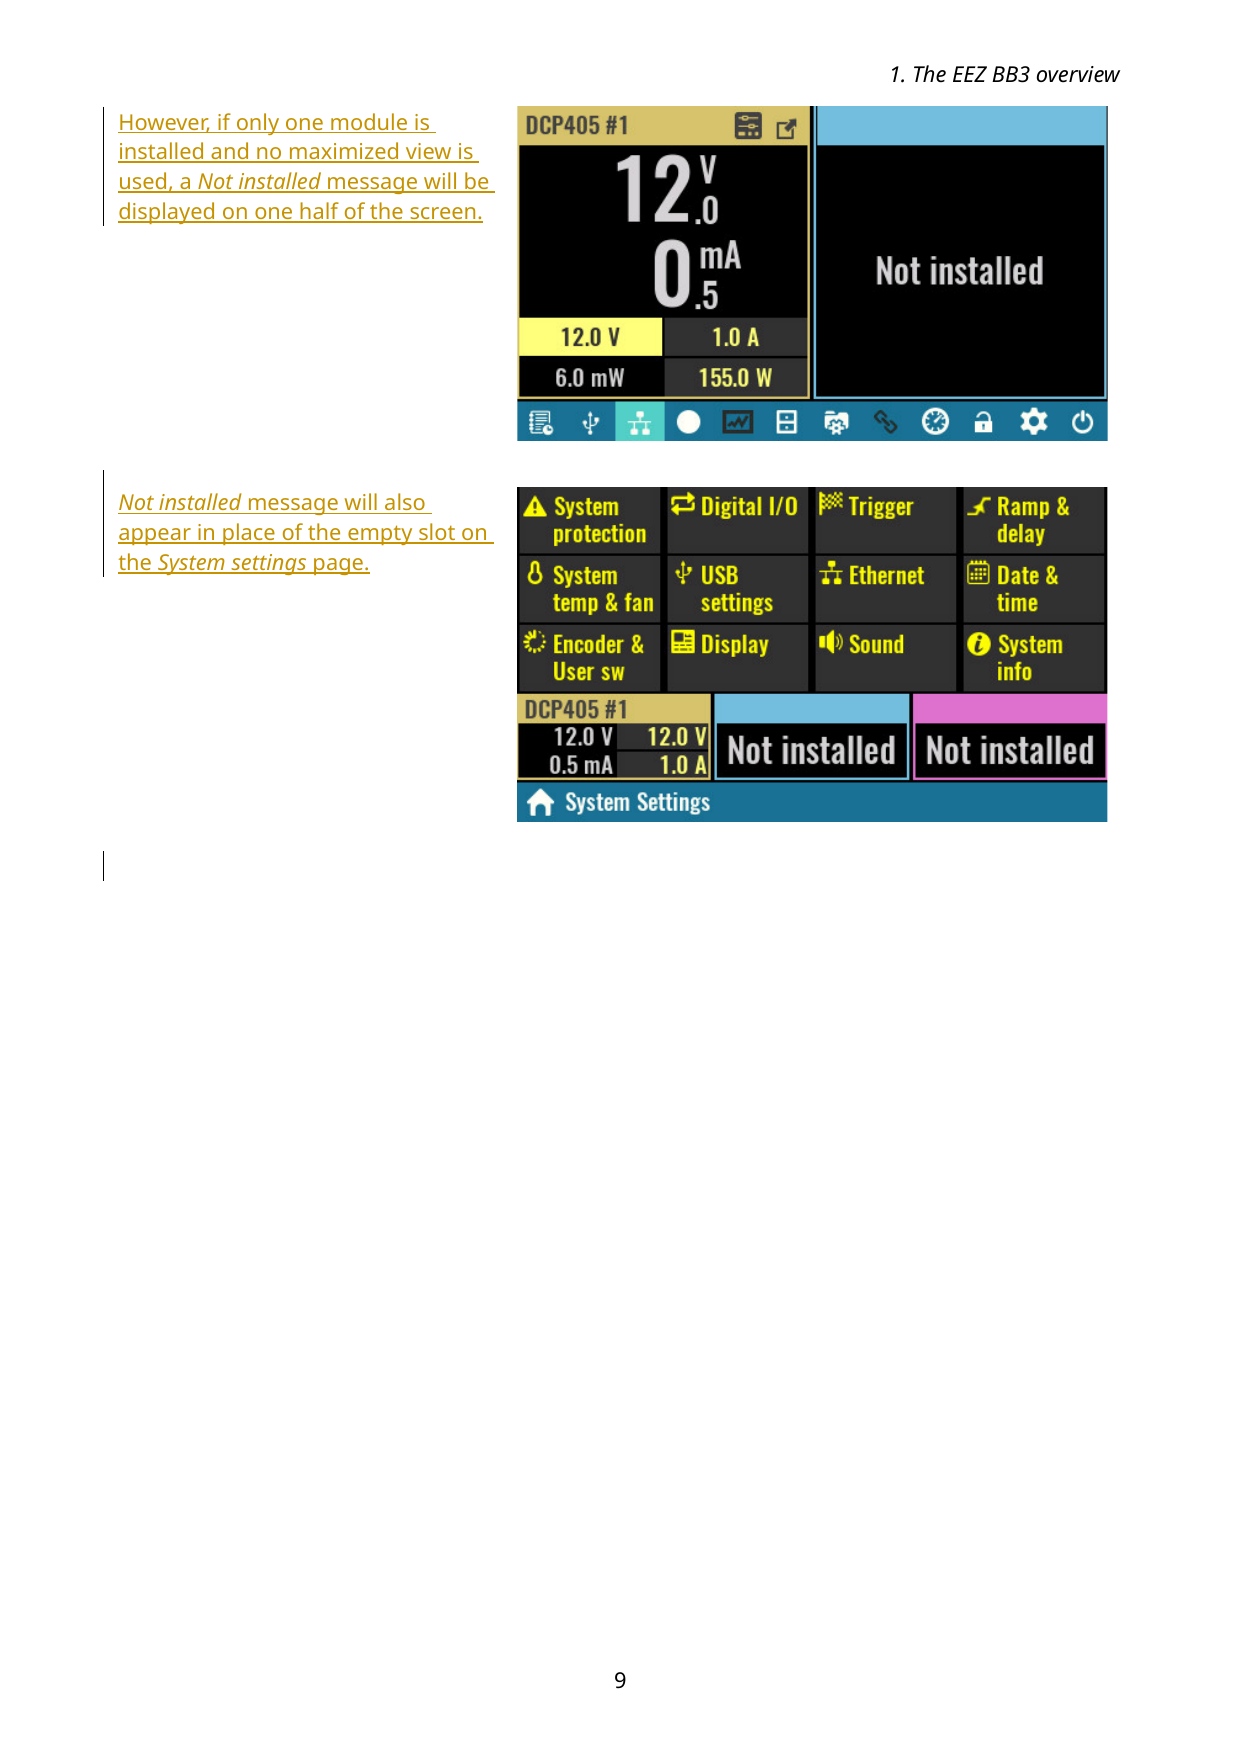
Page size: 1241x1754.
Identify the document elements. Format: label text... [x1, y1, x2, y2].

table_header Not installed message will also appear in place of the empty slot on the System settings page. [118, 488, 502, 851]
table_header [502, 488, 1122, 851]
table_header However, if only one module is installed and no maximized view is used, a Not installed message will be displayed on one half of the screen. [118, 107, 502, 470]
picture [517, 487, 1108, 822]
table_header [502, 107, 1123, 470]
picture [517, 106, 1108, 441]
